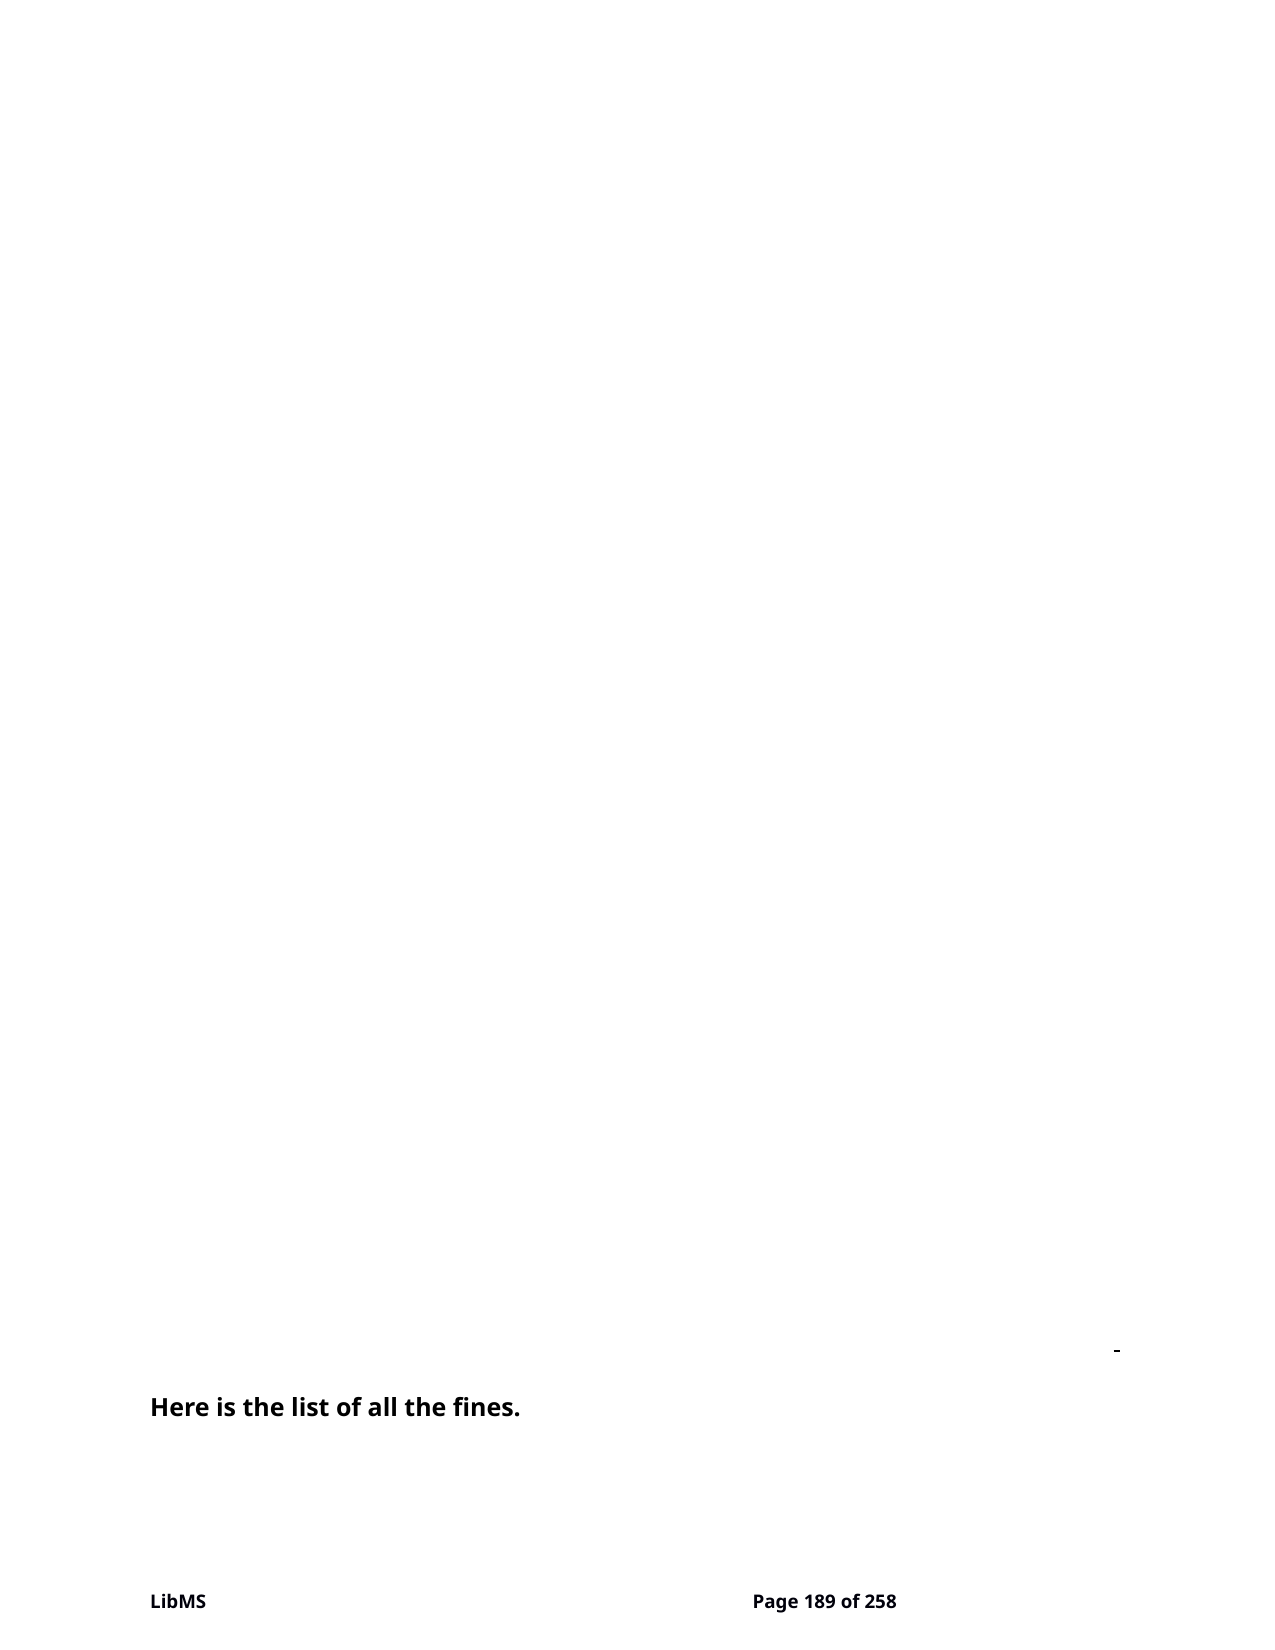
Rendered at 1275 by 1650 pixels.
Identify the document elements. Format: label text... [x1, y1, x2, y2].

text Here is the list of all the fines. [150, 133, 1125, 1424]
